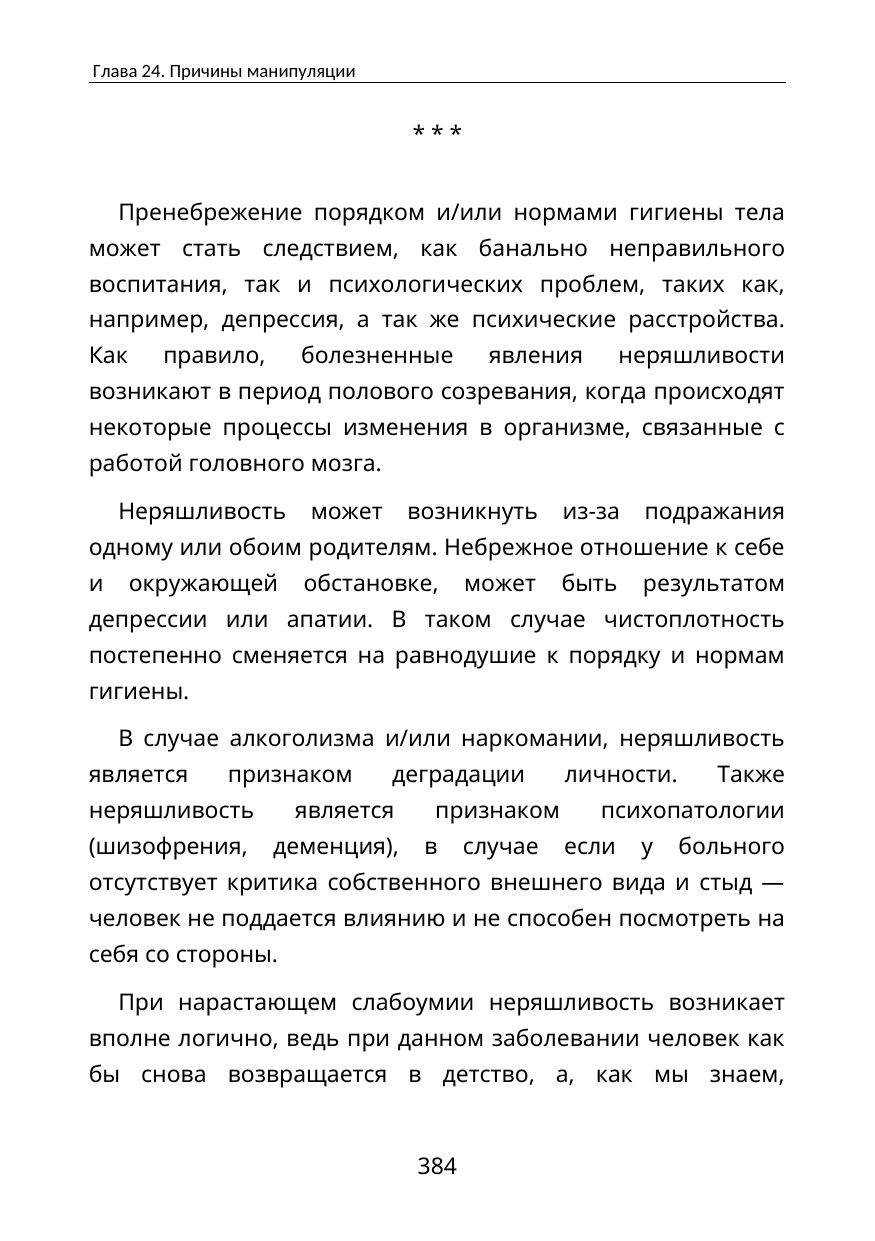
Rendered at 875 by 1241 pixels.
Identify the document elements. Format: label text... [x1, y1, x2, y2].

text Неряшливость может возникнуть из-за подражания одному или обоим родителям. Небрежное отношение к себе и окружающей обстановке, может быть результатом депрессии или апатии. В таком случае чистоплотность постепенно сменяется на равнодушие к порядку и нормам гигиены. [88, 495, 786, 706]
subtitle * * * [88, 118, 786, 149]
text При нарастающем слабоумии неряшливость возникает вполне логично, ведь при данном заболевании человек как бы снова возвращается в детство, а, как мы знаем, [88, 986, 786, 1089]
text Пренебрежение порядком и/или нормами гигиены тела может стать следствием, как банально неправильного воспитания, так и психологических проблем, таких как, например, депрессия, а так же психические расстройства. Как правило, болезненные явления неряшливости возникают в период полового созревания, когда происходят некоторые процессы изменения в организме, связанные с работой головного мозга. [88, 196, 786, 478]
text В случае алкоголизма и/или наркомании, неряшливость является признаком деградации личности. Также неряшливость является признаком психопатологии (шизофрения, деменция), в случае если у больного отсутствует критика собственного внешнего вида и стыд — человек не поддается влиянию и не способен посмотреть на себя со стороны. [88, 722, 786, 969]
